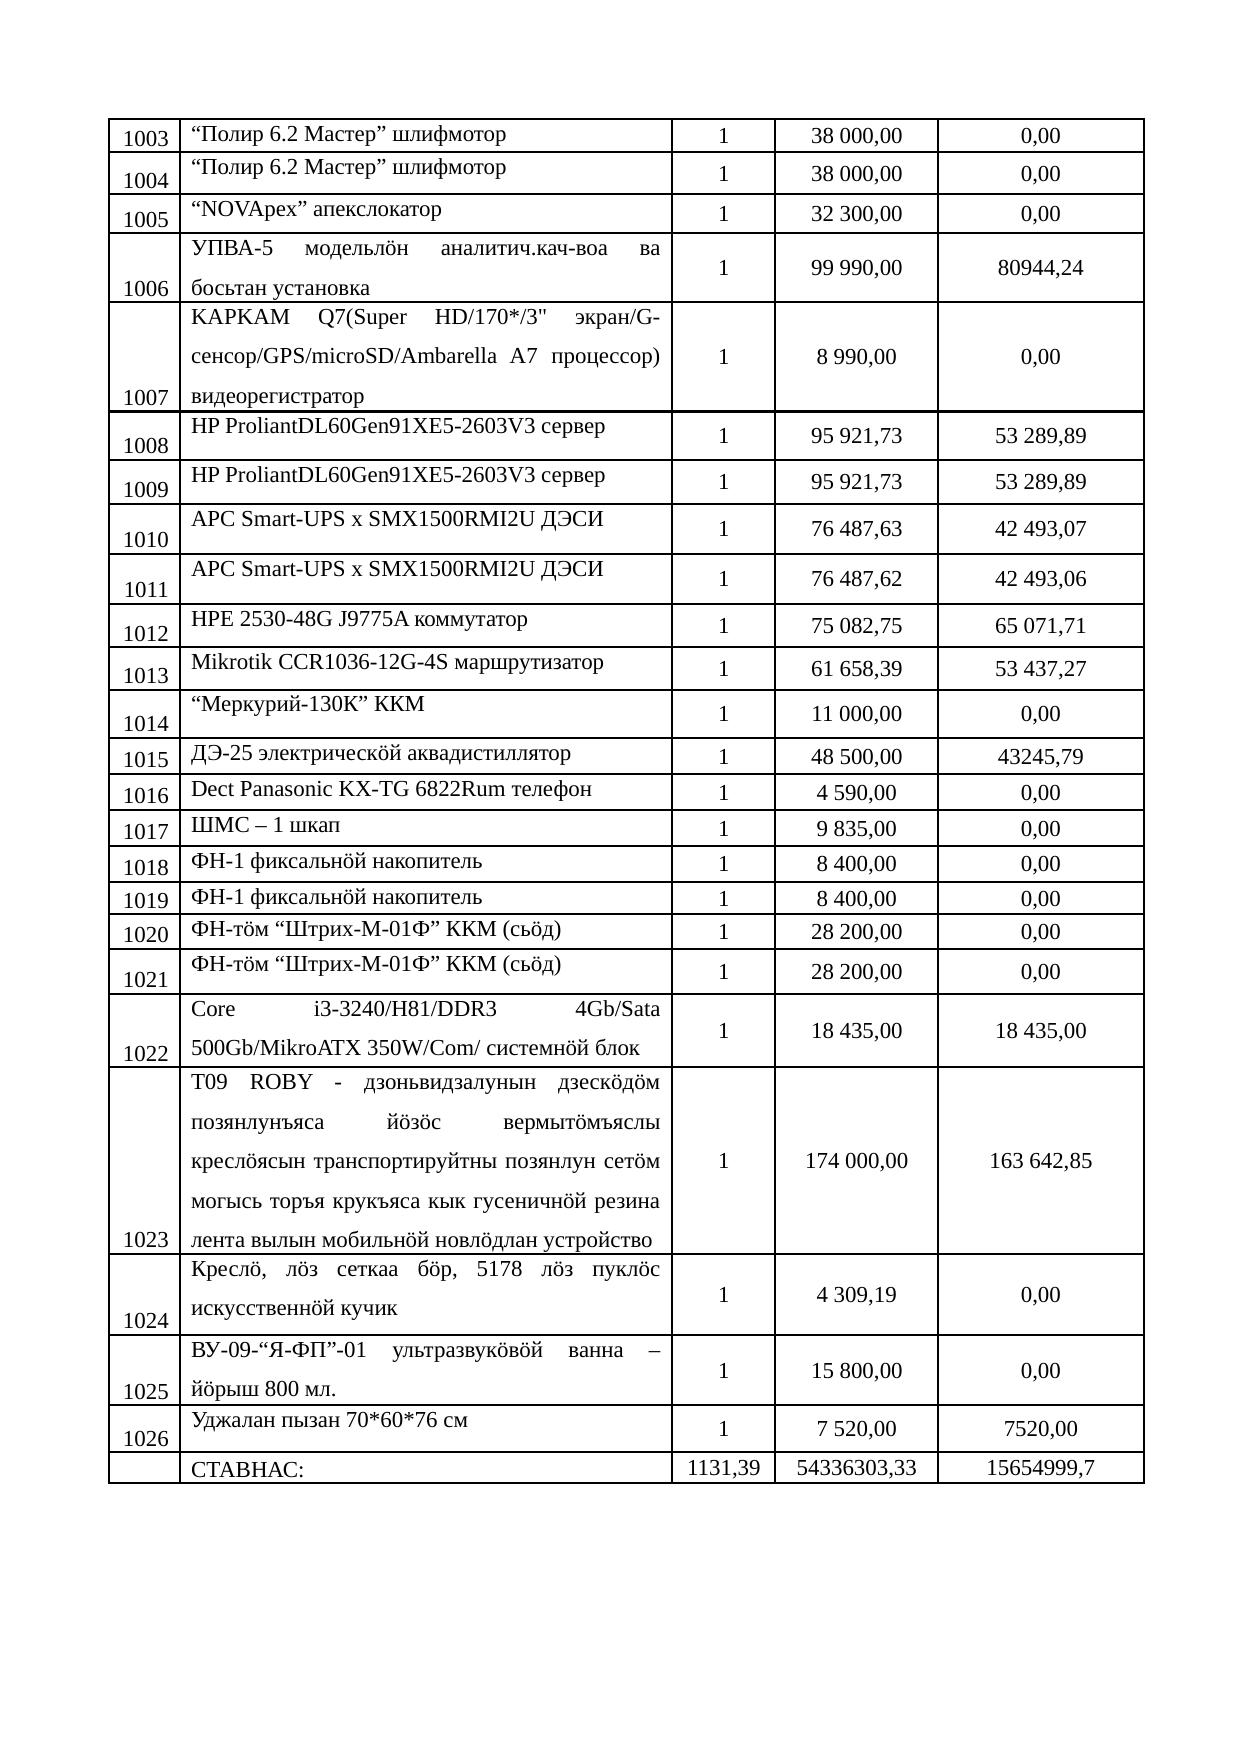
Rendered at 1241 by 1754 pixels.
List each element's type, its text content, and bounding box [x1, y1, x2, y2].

table_cell 0,00 [939, 950, 1143, 993]
table_cell 4 309,19 [776, 1255, 937, 1334]
table_cell 0,00 [939, 1336, 1143, 1404]
table_cell 95 921,73 [776, 461, 937, 502]
table_cell 1005 [110, 195, 179, 232]
table_cell Уджалан пызан 70*60*76 см [181, 1406, 671, 1451]
table_cell ФН-тӧм “Штрих-М-01Ф” ККМ (сьӧд) [181, 915, 671, 947]
table_cell 0,00 [939, 691, 1143, 737]
table_cell 0,00 [939, 195, 1143, 232]
table_cell ШМС – 1 шкап [181, 811, 671, 845]
table_cell 1013 [110, 648, 179, 688]
table_cell ВУ-09-“Я-ФП”-01 ультразвукӧвӧй ванна – йӧрыш 800 мл. [181, 1336, 671, 1404]
table_cell 1007 [110, 303, 179, 410]
table_cell 38 000,00 [776, 153, 937, 193]
table_cell 1 [673, 234, 774, 301]
table_cell 1003 [110, 120, 179, 151]
table_cell 1 [673, 995, 774, 1066]
table_cell 28 200,00 [776, 915, 937, 947]
table_cell 1022 [110, 995, 179, 1066]
table_cell 48 500,00 [776, 739, 937, 773]
table_cell 0,00 [939, 153, 1143, 193]
table_cell 1016 [110, 775, 179, 809]
table_cell T09 ROBY - дзоньвидзалунын дзескӧдӧм позянлунъяса йӧзӧс вермытӧмъяслы креслӧясын транспортируйтны позянлун сетӧм могысь торъя крукъяса кык гусеничнӧй резина лента вылын мобильнӧй новлӧдлан устройство [181, 1068, 671, 1253]
table_cell 32 300,00 [776, 195, 937, 232]
table_cell 1 [673, 1255, 774, 1334]
table_cell APC Smart-UPS x SMX1500RMI2U ДЭСИ [181, 555, 671, 602]
table_cell “NOVApex” апекслокатор [181, 195, 671, 232]
table_cell 11 000,00 [776, 691, 937, 737]
table_cell 1018 [110, 847, 179, 881]
table_cell “Меркурий-130К” ККМ [181, 691, 671, 737]
table_cell “Полир 6.2 Мастер” шлифмотор [181, 153, 671, 193]
table_cell 1014 [110, 691, 179, 737]
table_cell 0,00 [939, 120, 1143, 151]
table_cell 65 071,71 [939, 605, 1143, 646]
table_cell 99 990,00 [776, 234, 937, 301]
table_cell УПВА-5 модельлӧн аналитич.кач-воа ва босьтан установка [181, 234, 671, 301]
table_cell 42 493,06 [939, 555, 1143, 602]
table_cell 42 493,07 [939, 505, 1143, 552]
table_cell ФН-1 фиксальнӧй накопитель [181, 847, 671, 881]
table_cell 15 800,00 [776, 1336, 937, 1404]
table_cell 15654999,7 [939, 1453, 1143, 1482]
table_cell 1024 [110, 1255, 179, 1334]
table_cell 76 487,63 [776, 505, 937, 552]
table_cell 9 835,00 [776, 811, 937, 845]
table_cell 1004 [110, 153, 179, 193]
table_cell 95 921,73 [776, 413, 937, 459]
table_cell 8 400,00 [776, 883, 937, 913]
table_cell 53 289,89 [939, 461, 1143, 502]
table_cell KAPKAM Q7(Super HD/170*/3" экран/G-сенсор/GPS/microSD/Ambarella A7 процессор) видеорегистратор [181, 303, 671, 410]
table_cell 18 435,00 [939, 995, 1143, 1066]
table_cell 1023 [110, 1068, 179, 1253]
table_cell 1025 [110, 1336, 179, 1404]
table_cell 1009 [110, 461, 179, 502]
table_cell 0,00 [939, 847, 1143, 881]
table_cell 1015 [110, 739, 179, 773]
table_cell Креслӧ, лӧз сеткаа бӧр, 5178 лӧз пуклӧс искусственнӧй кучик [181, 1255, 671, 1334]
table_cell [110, 1453, 179, 1482]
table_cell 1026 [110, 1406, 179, 1451]
table_cell 1 [673, 461, 774, 502]
table_cell 1 [673, 120, 774, 151]
table_cell APC Smart-UPS x SMX1500RMI2U ДЭСИ [181, 505, 671, 552]
table_cell 1 [673, 950, 774, 993]
table_cell 1 [673, 303, 774, 410]
table_cell 1 [673, 195, 774, 232]
table_cell 1 [673, 915, 774, 947]
table_cell 38 000,00 [776, 120, 937, 151]
table_cell 1 [673, 1336, 774, 1404]
table_cell 163 642,85 [939, 1068, 1143, 1253]
table_cell 0,00 [939, 1255, 1143, 1334]
table_cell 54336303,33 [776, 1453, 937, 1482]
table_cell 0,00 [939, 775, 1143, 809]
table_cell 1 [673, 648, 774, 688]
table_cell 1 [673, 775, 774, 809]
table_cell HP ProliantDL60Gen91XE5-2603V3 сервер [181, 413, 671, 459]
table_cell 1017 [110, 811, 179, 845]
table_cell 1020 [110, 915, 179, 947]
table_cell 43245,79 [939, 739, 1143, 773]
table_cell 8 990,00 [776, 303, 937, 410]
table_cell 0,00 [939, 811, 1143, 845]
table_cell 1 [673, 1068, 774, 1253]
table_cell 1 [673, 847, 774, 881]
table_cell 1 [673, 739, 774, 773]
table_cell ФН-тӧм “Штрих-М-01Ф” ККМ (сьӧд) [181, 950, 671, 993]
table_cell 28 200,00 [776, 950, 937, 993]
table_cell 1 [673, 605, 774, 646]
table_cell 1 [673, 883, 774, 913]
table_cell СТАВНАС: [181, 1453, 671, 1482]
table_cell 18 435,00 [776, 995, 937, 1066]
table_cell 80944,24 [939, 234, 1143, 301]
table_cell 1010 [110, 505, 179, 552]
table_cell 1006 [110, 234, 179, 301]
table_cell 1 [673, 691, 774, 737]
table_cell 4 590,00 [776, 775, 937, 809]
table_cell 1 [673, 413, 774, 459]
table_cell 1019 [110, 883, 179, 913]
table_cell Dect Panasonic KX-TG 6822Rum телефон [181, 775, 671, 809]
table_cell HP ProliantDL60Gen91XE5-2603V3 сервер [181, 461, 671, 502]
table_cell Mikrotik ССR1036-12G-4S маршрутизатор [181, 648, 671, 688]
table_cell 1021 [110, 950, 179, 993]
table_cell 1011 [110, 555, 179, 602]
table_cell 1 [673, 811, 774, 845]
table_cell 75 082,75 [776, 605, 937, 646]
table_cell 61 658,39 [776, 648, 937, 688]
table_cell 7 520,00 [776, 1406, 937, 1451]
table_cell 1 [673, 505, 774, 552]
table_cell 1 [673, 153, 774, 193]
table_cell 0,00 [939, 883, 1143, 913]
table_cell 1 [673, 555, 774, 602]
table_cell 7520,00 [939, 1406, 1143, 1451]
table_cell Core i3-3240/H81/DDR3 4Gb/Sata 500Gb/MikroATX 350W/Com/ системнӧй блок [181, 995, 671, 1066]
table_cell 76 487,62 [776, 555, 937, 602]
table_cell “Полир 6.2 Мастер” шлифмотор [181, 120, 671, 151]
table_cell 1131,39 [673, 1453, 774, 1482]
table_cell 8 400,00 [776, 847, 937, 881]
table_cell ФН-1 фиксальнӧй накопитель [181, 883, 671, 913]
table_cell 0,00 [939, 915, 1143, 947]
table_cell 53 437,27 [939, 648, 1143, 688]
table_cell 174 000,00 [776, 1068, 937, 1253]
table_cell 1008 [110, 413, 179, 459]
table_cell ДЭ-25 электрическӧй аквадистиллятор [181, 739, 671, 773]
table_cell НРЕ 2530-48G J9775A коммутатор [181, 605, 671, 646]
table_cell 53 289,89 [939, 413, 1143, 459]
table_cell 1012 [110, 605, 179, 646]
table_cell 1 [673, 1406, 774, 1451]
table_cell 0,00 [939, 303, 1143, 410]
